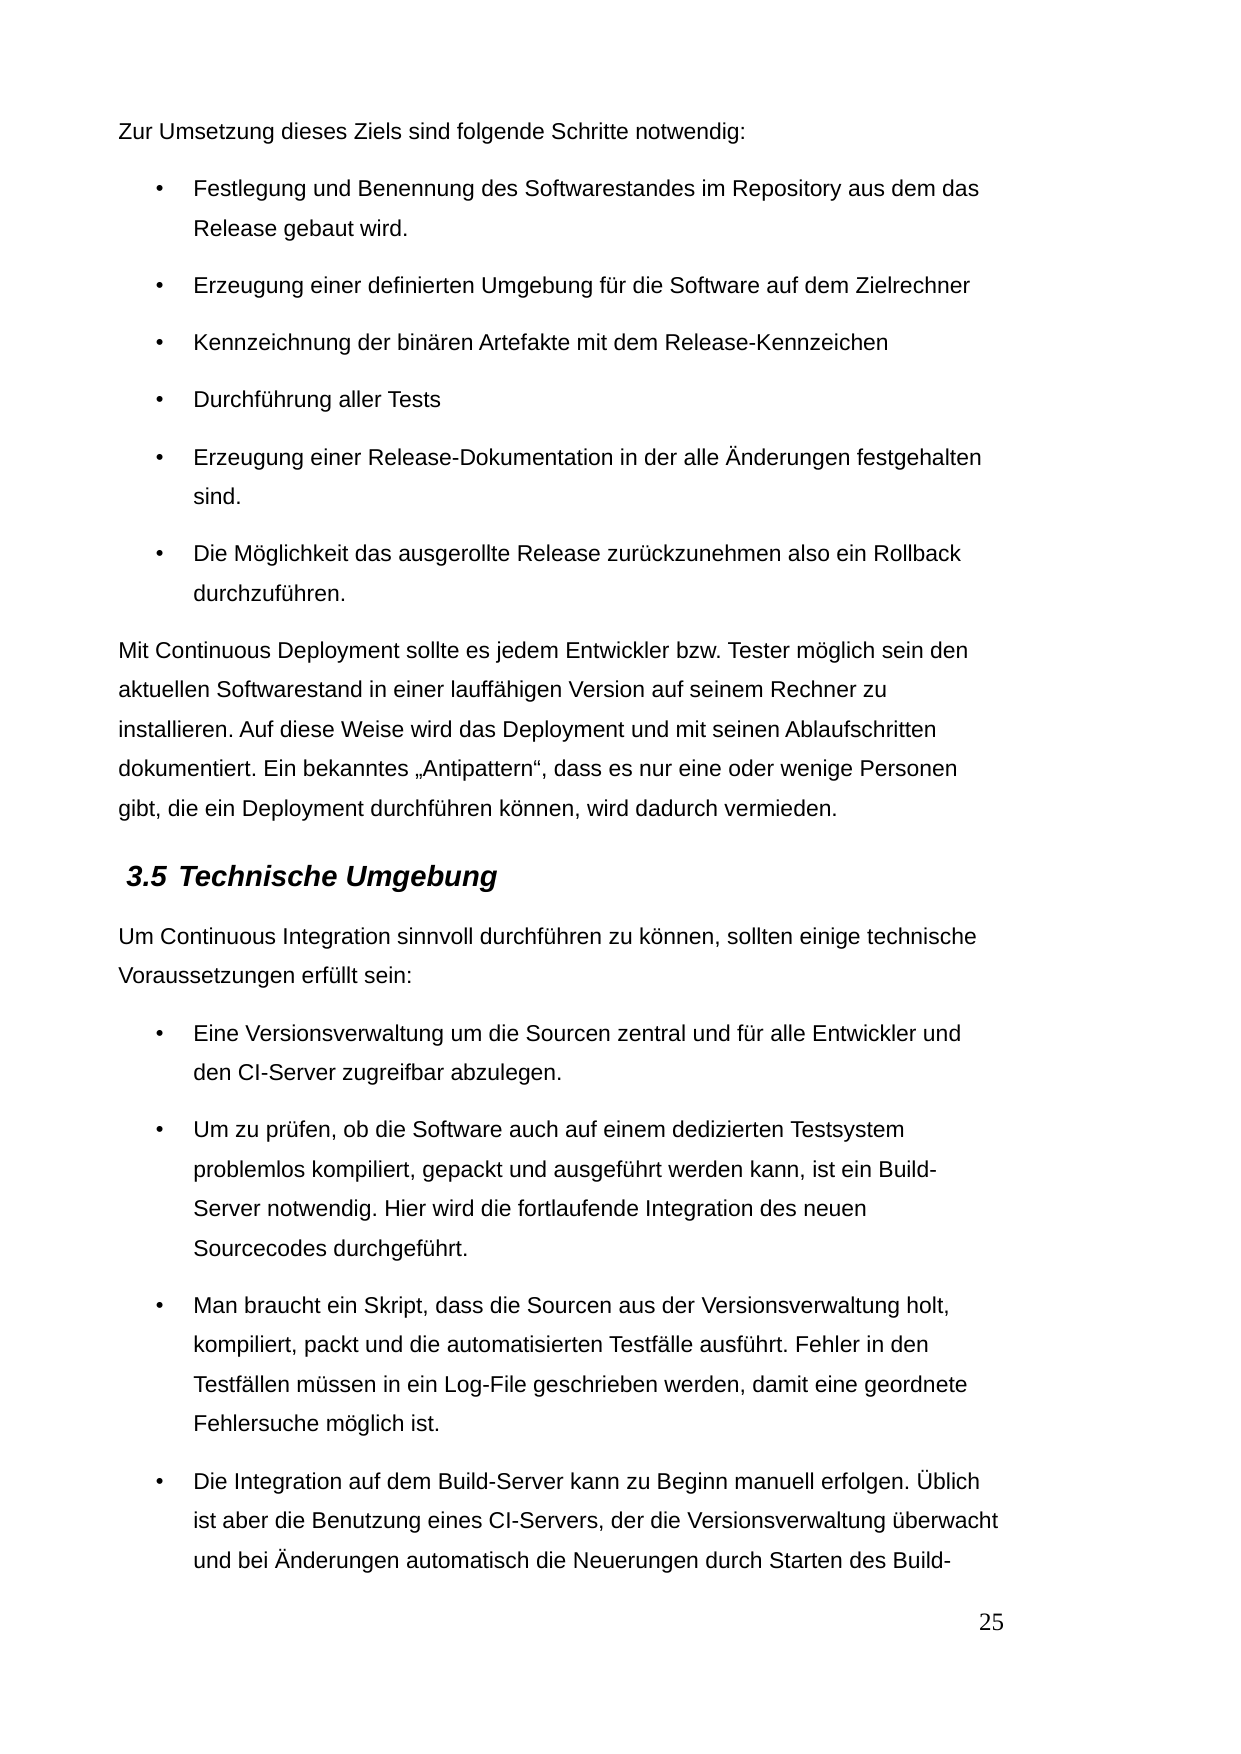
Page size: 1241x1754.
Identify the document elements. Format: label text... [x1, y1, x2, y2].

list Die Möglichkeit das ausgerollte Release zurückzunehmen also ein Rollback durchzuführen. [156, 540, 1004, 606]
text Um Continuous Integration sinnvoll durchführen zu können, sollten einige technische Voraussetzungen erfüllt sein: [118, 923, 1004, 989]
list Erzeugung einer Release-Dokumentation in der alle Änderungen festgehalten sind. [156, 443, 1004, 509]
text Mit Continuous Deployment sollte es jedem Entwickler bzw. Tester möglich sein den aktuellen Softwarestand in einer lauffähigen Version auf seinem Rechner zu installieren. Auf diese Weise wird das Deployment und mit seinen Ablaufschritten dokumentiert. Ein bekanntes „Antipattern“, dass es nur eine oder wenige Personen gibt, die ein Deployment durchführen können, wird dadurch vermieden. [118, 637, 1004, 821]
list Eine Versionsverwaltung um die Sourcen zentral und für alle Entwickler und den CI-Server zugreifbar abzulegen. [156, 1020, 1004, 1086]
list Die Integration auf dem Build-Server kann zu Beginn manuell erfolgen. Üblich ist aber die Benutzung eines CI-Servers, der die Versionsverwaltung überwacht und bei Änderungen automatisch die Neuerungen durch Starten des Build- [156, 1468, 1004, 1573]
text Zur Umsetzung dieses Ziels sind folgende Schritte notwendig: [118, 118, 1004, 144]
subtitle Technische Umgebung [118, 859, 1004, 893]
list Kennzeichnung der binären Artefakte mit dem Release-Kennzeichen [156, 329, 1004, 356]
list Festlegung und Benennung des Softwarestandes im Repository aus dem das Release gebaut wird. [156, 175, 1004, 241]
list Man braucht ein Skript, dass die Sourcen aus der Versionsverwaltung holt, kompiliert, packt und die automatisierten Testfälle ausführt. Fehler in den Testfällen müssen in ein Log-File geschrieben werden, damit eine geordnete Fehlersuche möglich ist. [156, 1292, 1004, 1437]
list Um zu prüfen, ob die Software auch auf einem dedizierten Testsystem problemlos kompiliert, gepackt und ausgeführt werden kann, ist ein Build-Server notwendig. Hier wird die fortlaufende Integration des neuen Sourcecodes durchgeführt. [156, 1116, 1004, 1261]
list Erzeugung einer definierten Umgebung für die Software auf dem Zielrechner [156, 272, 1004, 298]
list Durchführung aller Tests [156, 386, 1004, 413]
